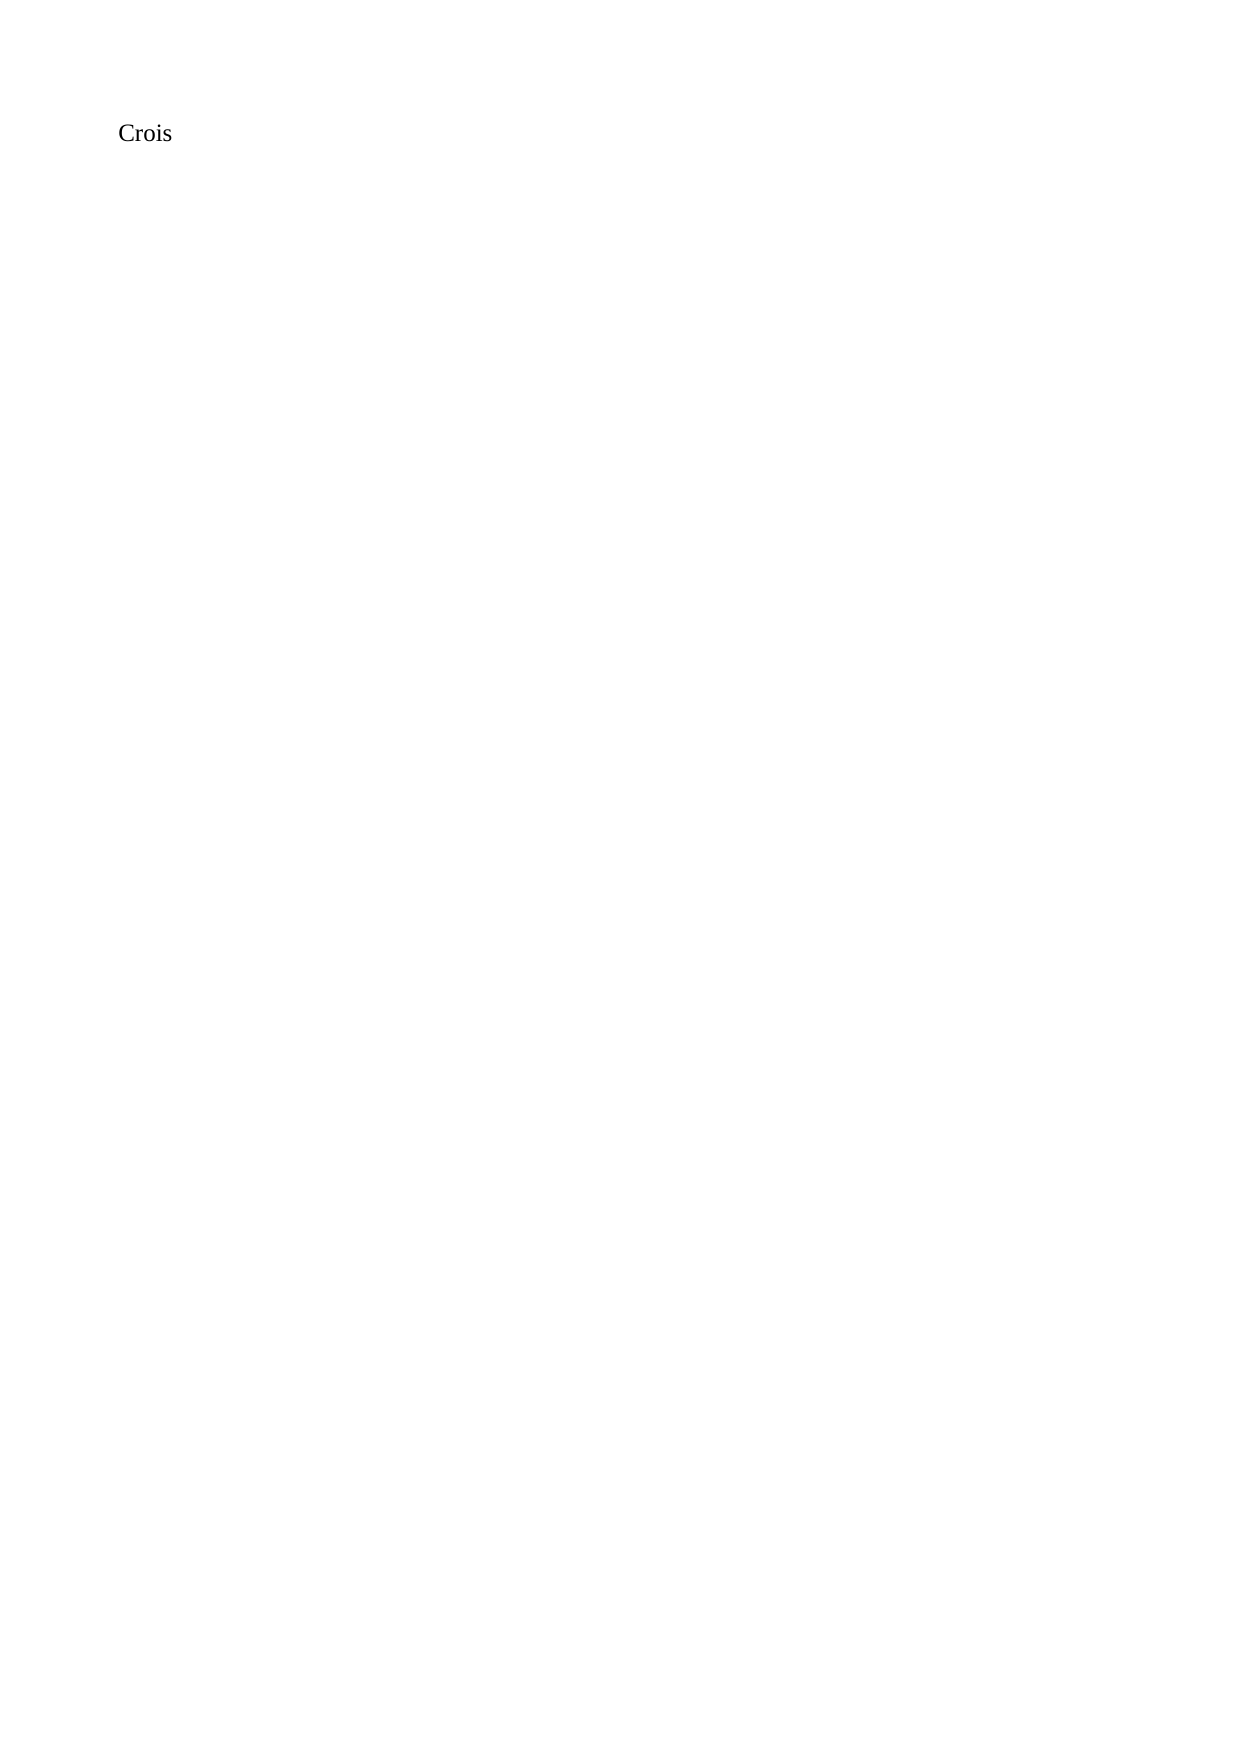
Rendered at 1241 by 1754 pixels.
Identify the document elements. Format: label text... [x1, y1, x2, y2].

text Crois [118, 118, 1122, 147]
